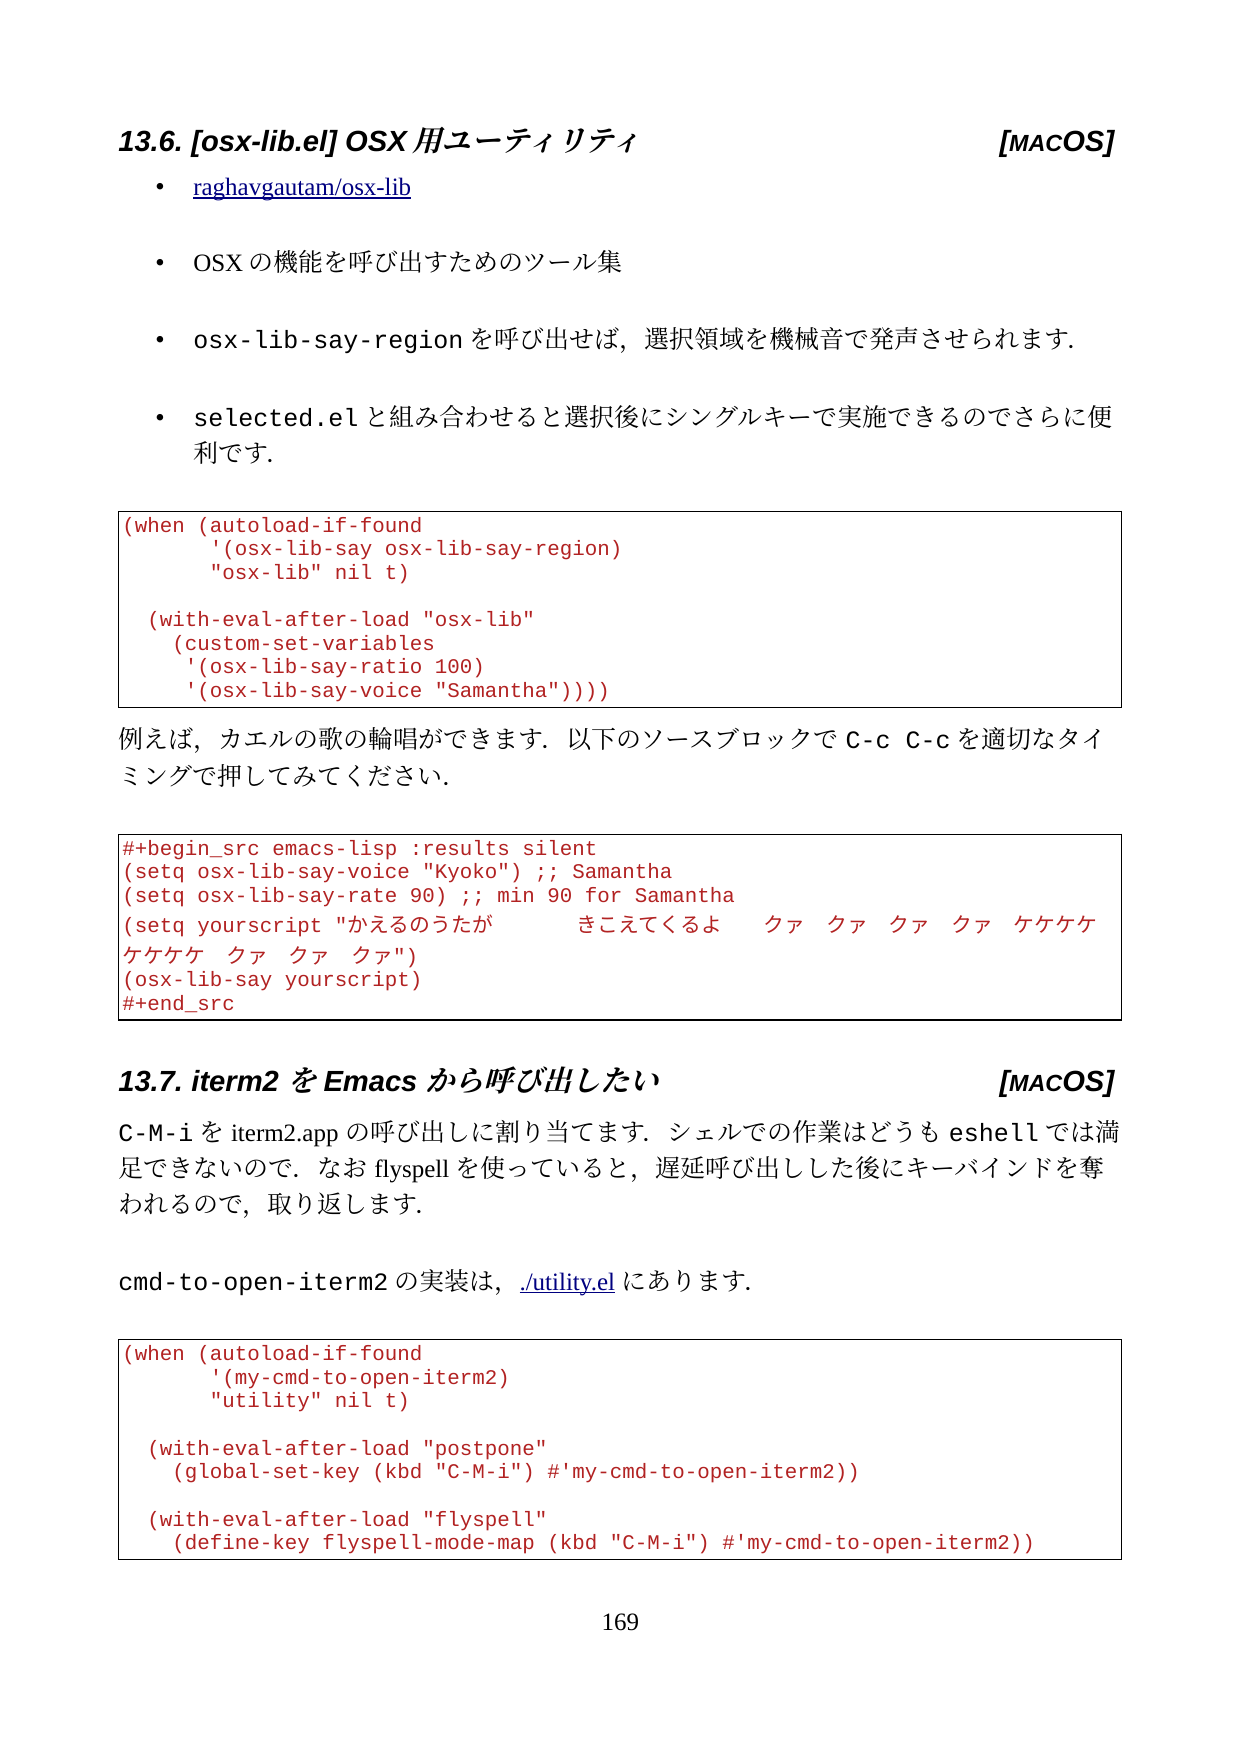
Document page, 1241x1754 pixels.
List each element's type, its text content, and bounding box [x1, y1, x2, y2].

text '(osx-lib-say osx-lib-say-region) [119, 534, 1121, 558]
text 例えば，カエルの歌の輪唱ができます．以下のソースブロックで C-c C-c を適切なタイミングで押してみてください． [118, 720, 1122, 821]
text (setq osx-lib-say-rate 90) ;; min 90 for Samantha [119, 881, 1121, 904]
list OSXの機能を呼び出すためのツール集 [156, 242, 1122, 307]
text (osx-lib-say yourscript) [119, 965, 1121, 989]
text (custom-set-variables [119, 629, 1121, 652]
text (when (autoload-if-found [119, 1340, 1121, 1363]
text '(osx-lib-say-voice "Samantha")))) [119, 676, 1121, 707]
text '(osx-lib-say-ratio 100) [119, 652, 1121, 676]
text (with-eval-after-load "flyspell" [119, 1505, 1121, 1528]
list osx-lib-say-region を呼び出せば，選択領域を機械音で発声させられます． [156, 320, 1122, 385]
text (when (autoload-if-found [119, 512, 1121, 534]
list selected.el と組み合わせると選択後にシングルキーで実施できるのでさらに便利です． [156, 397, 1122, 498]
text (with-eval-after-load "postpone" [119, 1434, 1121, 1457]
text (define-key flyspell-mode-map (kbd "C-M-i") #'my-cmd-to-open-iterm2)) [119, 1528, 1121, 1559]
text '(my-cmd-to-open-iterm2) [119, 1363, 1121, 1386]
text "utility" nil t) [119, 1386, 1121, 1410]
text (setq yourscript "かえるのうたが きこえてくるよ クァ クァ クァ クァ ケケケケ ケケケケ クァ クァ クァ") [119, 904, 1121, 965]
text #+end_src [119, 989, 1121, 1019]
text (global-set-key (kbd "C-M-i") #'my-cmd-to-open-iterm2)) [119, 1457, 1121, 1481]
text #+begin_src emacs-lisp :results silent [119, 835, 1121, 857]
text cmd-to-open-iterm2 の実装は，./utility.el にあります． [118, 1262, 1122, 1327]
list raghavgautam/osx-lib [156, 172, 1122, 230]
text (setq osx-lib-say-voice "Kyoko") ;; Samantha [119, 857, 1121, 881]
subtitle iterm2 を Emacs から呼び出したい [macOS] [118, 1058, 1122, 1100]
subtitle [osx-lib.el] OSX用ユーティリティ [macOS] [118, 118, 1122, 160]
text "osx-lib" nil t) [119, 558, 1121, 582]
text (with-eval-after-load "osx-lib" [119, 605, 1121, 629]
text C-M-i を iterm2.app の呼び出しに割り当てます．シェルでの作業はどうも eshell では満足できないので．なお flyspell を使っていると，遅延呼び出しした後にキーバインドを奪われるので，取り返します． [118, 1112, 1122, 1249]
